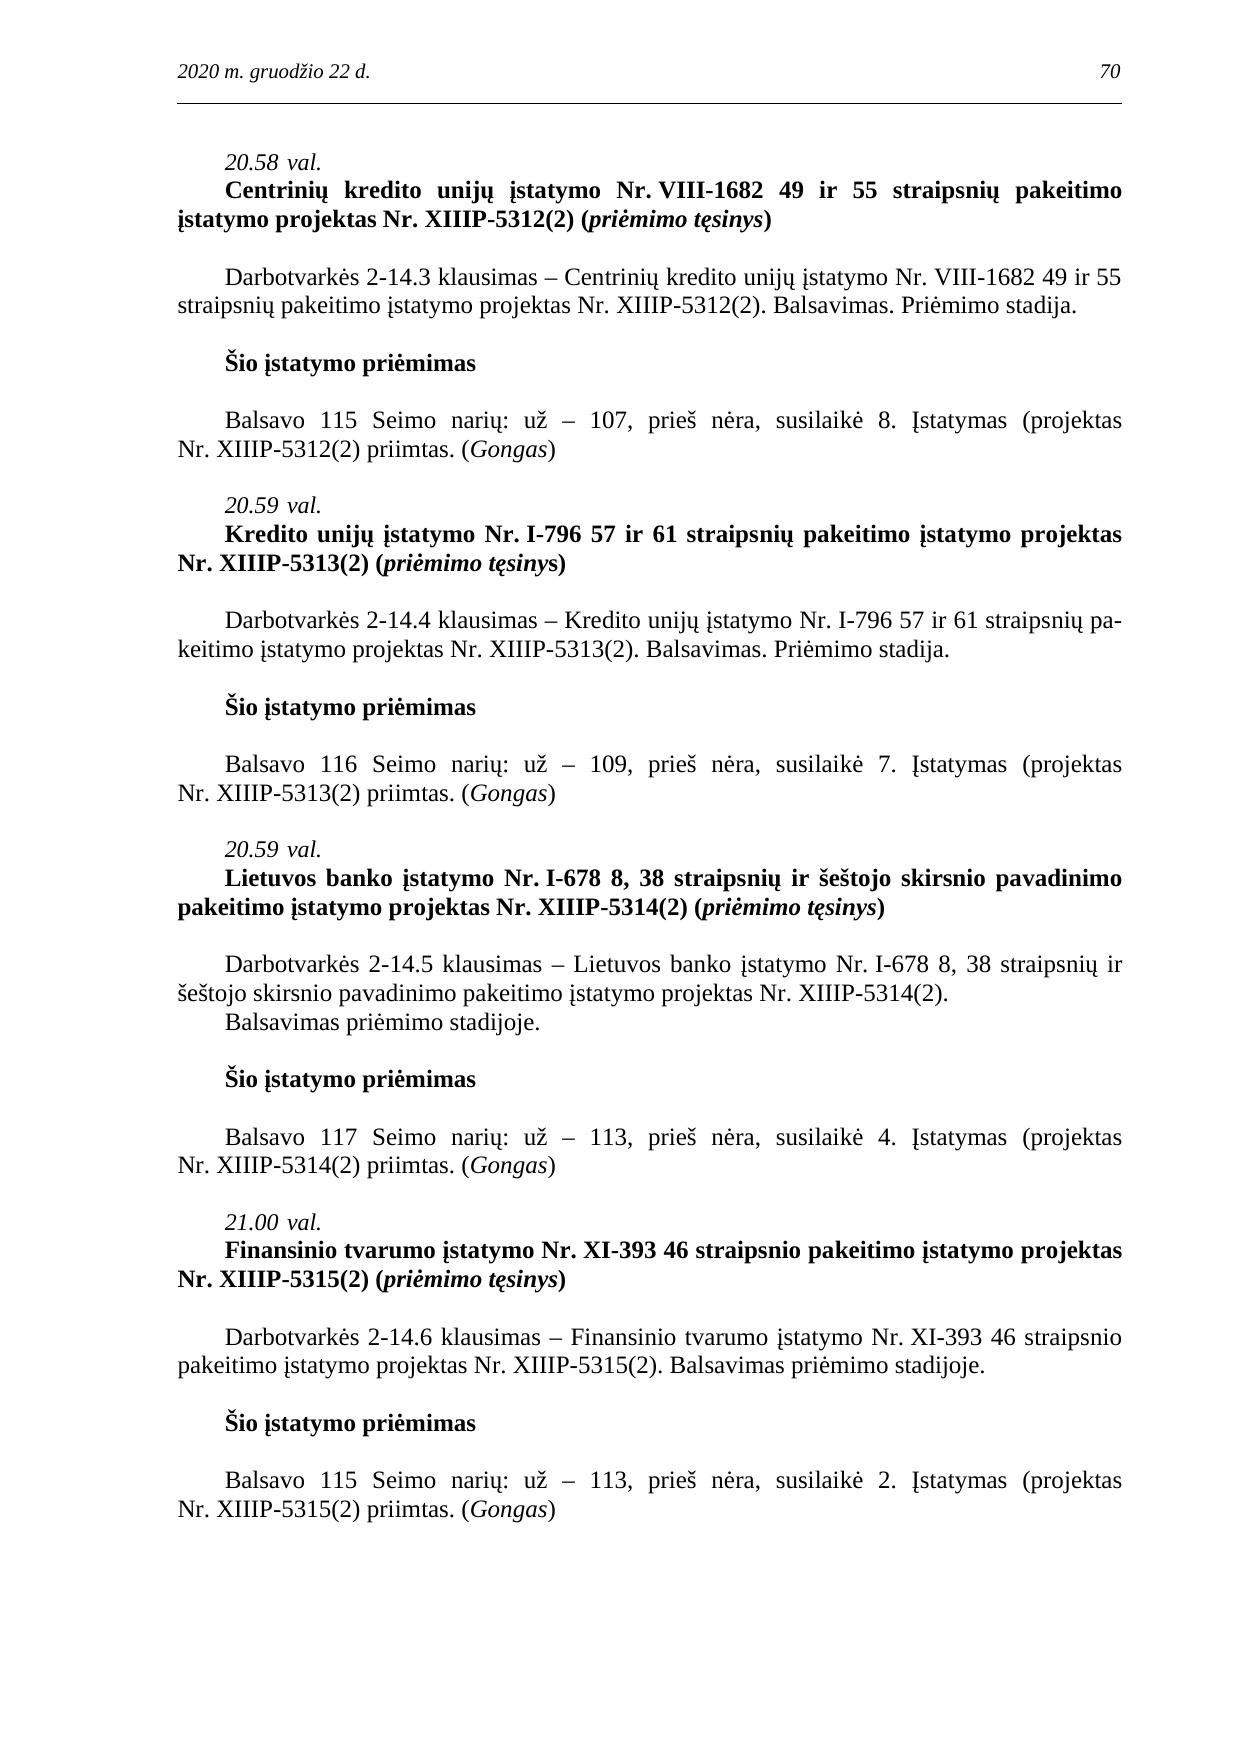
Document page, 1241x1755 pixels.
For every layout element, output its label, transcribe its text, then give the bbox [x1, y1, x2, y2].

text Fi­nan­si­nio tva­ru­mo įsta­ty­mo Nr. XI-393 46 straips­nio pa­kei­ti­mo įsta­ty­mo pro­jek­tas Nr. XIIIP-5315(2) (pri­ėmi­mo tę­si­nys) [177, 1236, 1122, 1293]
text Dar­bo­tvarkės 2-14.6 klau­si­mas – Fi­nan­si­nio tva­ru­mo įsta­ty­mo Nr. XI-393 46 straips­nio pa­kei­ti­mo įsta­ty­mo pro­jek­tas Nr. XIIIP-5315(2). Bal­sa­vi­mas pri­ėmi­mo sta­di­jo­je. [177, 1322, 1122, 1379]
text Cen­tri­nių kre­di­to uni­jų įsta­ty­mo Nr. VIII-1682 49 ir 55 straips­nių pa­kei­ti­mo įstatymo pro­jek­tas Nr. XIIIP-5312(2) (pri­ėmi­mo tę­si­nys) [177, 175, 1122, 233]
text Dar­bo­tvarkės 2-14.5 klau­si­mas – Lie­tu­vos ban­ko įsta­ty­mo Nr. I-678 8, 38 straips­nių ir šeš­to­jo skir­snio pa­va­di­ni­mo pa­kei­ti­mo įsta­ty­mo pro­jek­tas Nr. XIIIP-5314(2). [177, 949, 1122, 1007]
text Bal­sa­vi­mas pri­ėmi­mo sta­di­jo­je. [177, 1007, 1122, 1036]
text 21.00 val. [224, 1208, 1122, 1236]
text Šio įsta­ty­mo pri­ėmi­mas [177, 692, 1122, 720]
text 20.58 val. [224, 148, 1122, 175]
text Šio įsta­ty­mo pri­ėmi­mas [177, 1408, 1122, 1437]
text Bal­sa­vo 117 Sei­mo na­rių: už – 113, prieš nė­ra, su­si­lai­kė 4. Įsta­ty­mas (pro­jek­tas Nr. XIIIP-5314(2) pri­im­tas. (Gon­gas) [177, 1122, 1122, 1179]
text 20.59 val. [224, 835, 1122, 863]
text Bal­sa­vo 116 Sei­mo na­rių: už – 109, prieš nė­ra, su­si­lai­kė 7. Įsta­ty­mas (pro­jek­tas Nr. XIIIP-5313(2) pri­im­tas. (Gon­gas) [177, 749, 1122, 807]
text Bal­sa­vo 115 Sei­mo na­rių: už – 107, prieš nė­ra, su­si­lai­kė 8. Įsta­ty­mas (pro­jek­tas Nr. XIIIP-5312(2) pri­im­tas. (Gon­gas) [177, 405, 1122, 463]
text Šio įsta­ty­mo pri­ėmi­mas [177, 1064, 1122, 1093]
text Lie­tu­vos ban­ko įsta­ty­mo Nr. I-678 8, 38 straips­nių ir šeš­to­jo skir­snio pa­va­di­ni­mo pa­kei­ti­mo įsta­ty­mo pro­jek­tas Nr. XIIIP-5314(2) (pri­ėmi­mo tę­si­nys) [177, 863, 1122, 921]
text 20.59 val. [224, 492, 1122, 519]
text Šio įsta­ty­mo pri­ėmi­mas [177, 348, 1122, 377]
text Dar­bo­tvarkės 2-14.3 klau­si­mas – Cen­tri­nių kre­di­to uni­jų įsta­ty­mo Nr. VIII-1682 49 ir 55 straips­nių pa­kei­ti­mo įsta­ty­mo pro­jek­tas Nr. XIIIP-5312(2). Bal­sa­vi­mas. Pri­ėmi­mo sta­di­ja. [177, 262, 1122, 319]
text Bal­sa­vo 115 Sei­mo na­rių: už – 113, prieš nė­ra, su­si­lai­kė 2. Įsta­ty­mas (pro­jek­tas Nr. XIIIP-5315(2) pri­im­tas. (Gon­gas) [177, 1466, 1122, 1523]
text Dar­bo­tvarkės 2-14.4 klau­si­mas – Kre­di­to uni­jų įsta­ty­mo Nr. I-796 57 ir 61 straips­nių pa­kei­ti­mo įsta­ty­mo pro­jek­tas Nr. XIIIP-5313(2). Bal­sa­vi­mas. Pri­ėmi­mo sta­di­ja. [177, 605, 1122, 663]
text Kre­di­to uni­jų įsta­ty­mo Nr. I-796 57 ir 61 straips­nių pa­kei­ti­mo įsta­ty­mo pro­jek­tas Nr. XIIIP-5313(2) (pri­ėmi­mo tę­si­nys) [177, 519, 1122, 577]
